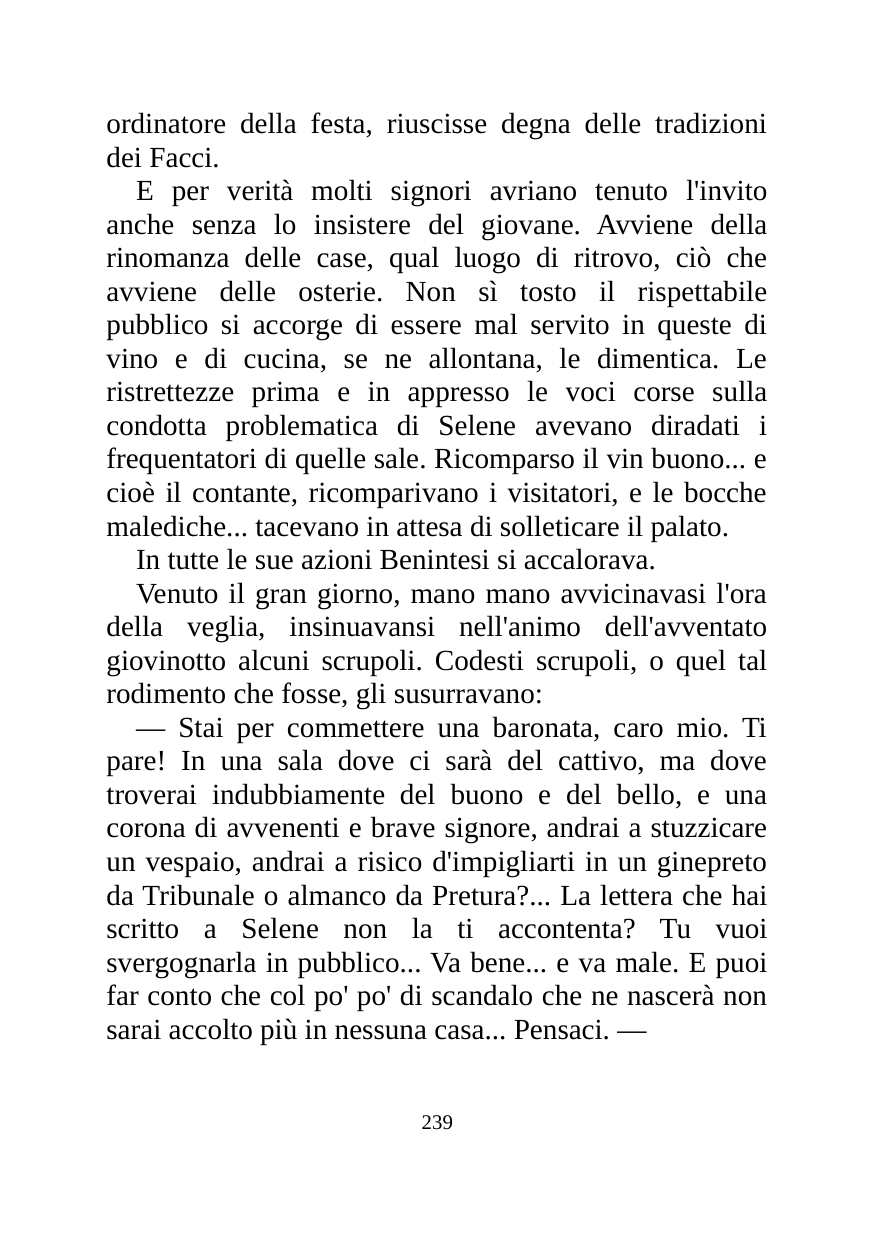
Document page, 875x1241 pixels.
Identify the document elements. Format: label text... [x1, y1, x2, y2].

text — Stai per commettere una baronata, caro mio. Ti pare! In una sala dove ci sarà del cattivo, ma dove troverai indubbiamente del buono e del bello, e una corona di avvenenti e brave signore, andrai a stuzzicare un vespaio, andrai a risico d'impigliarti in un ginepreto da Tribunale o almanco da Pretura?... La lettera che hai scritto a Selene non la ti accontenta? Tu vuoi svergognarla in pubblico... Va bene... e va male. E puoi far conto che col po' po' di scandalo che ne nascerà non sarai accolto più in nessuna casa... Pensaci. — [106, 710, 768, 1045]
text Venuto il gran giorno, mano mano avvicinavasi l'ora della veglia, insinuavansi nell'animo dell'avventato giovinotto alcuni scrupoli. Codesti scrupoli, o quel tal rodimento che fosse, gli susurravano: [106, 576, 768, 710]
text E per verità molti signori avriano tenuto l'invito anche senza lo insistere del giovane. Avviene della rinomanza delle case, qual luogo di ritrovo, ciò che avviene delle osterie. Non sì tosto il rispettabile pubblico si accorge di essere mal servito in queste di vino e di cucina, se ne allontana, le dimentica. Le ristrettezze prima e in appresso le voci corse sulla condotta problematica di Selene avevano diradati i frequentatori di quelle sale. Ricomparso il vin buono... e cioè il contante, ricomparivano i visitatori, e le bocche malediche... tacevano in attesa di solleticare il palato. [106, 173, 768, 542]
text In tutte le sue azioni Benintesi si accalorava. [106, 542, 768, 576]
text ordinatore della festa, riuscisse degna delle tradizioni dei Facci. [106, 106, 768, 173]
